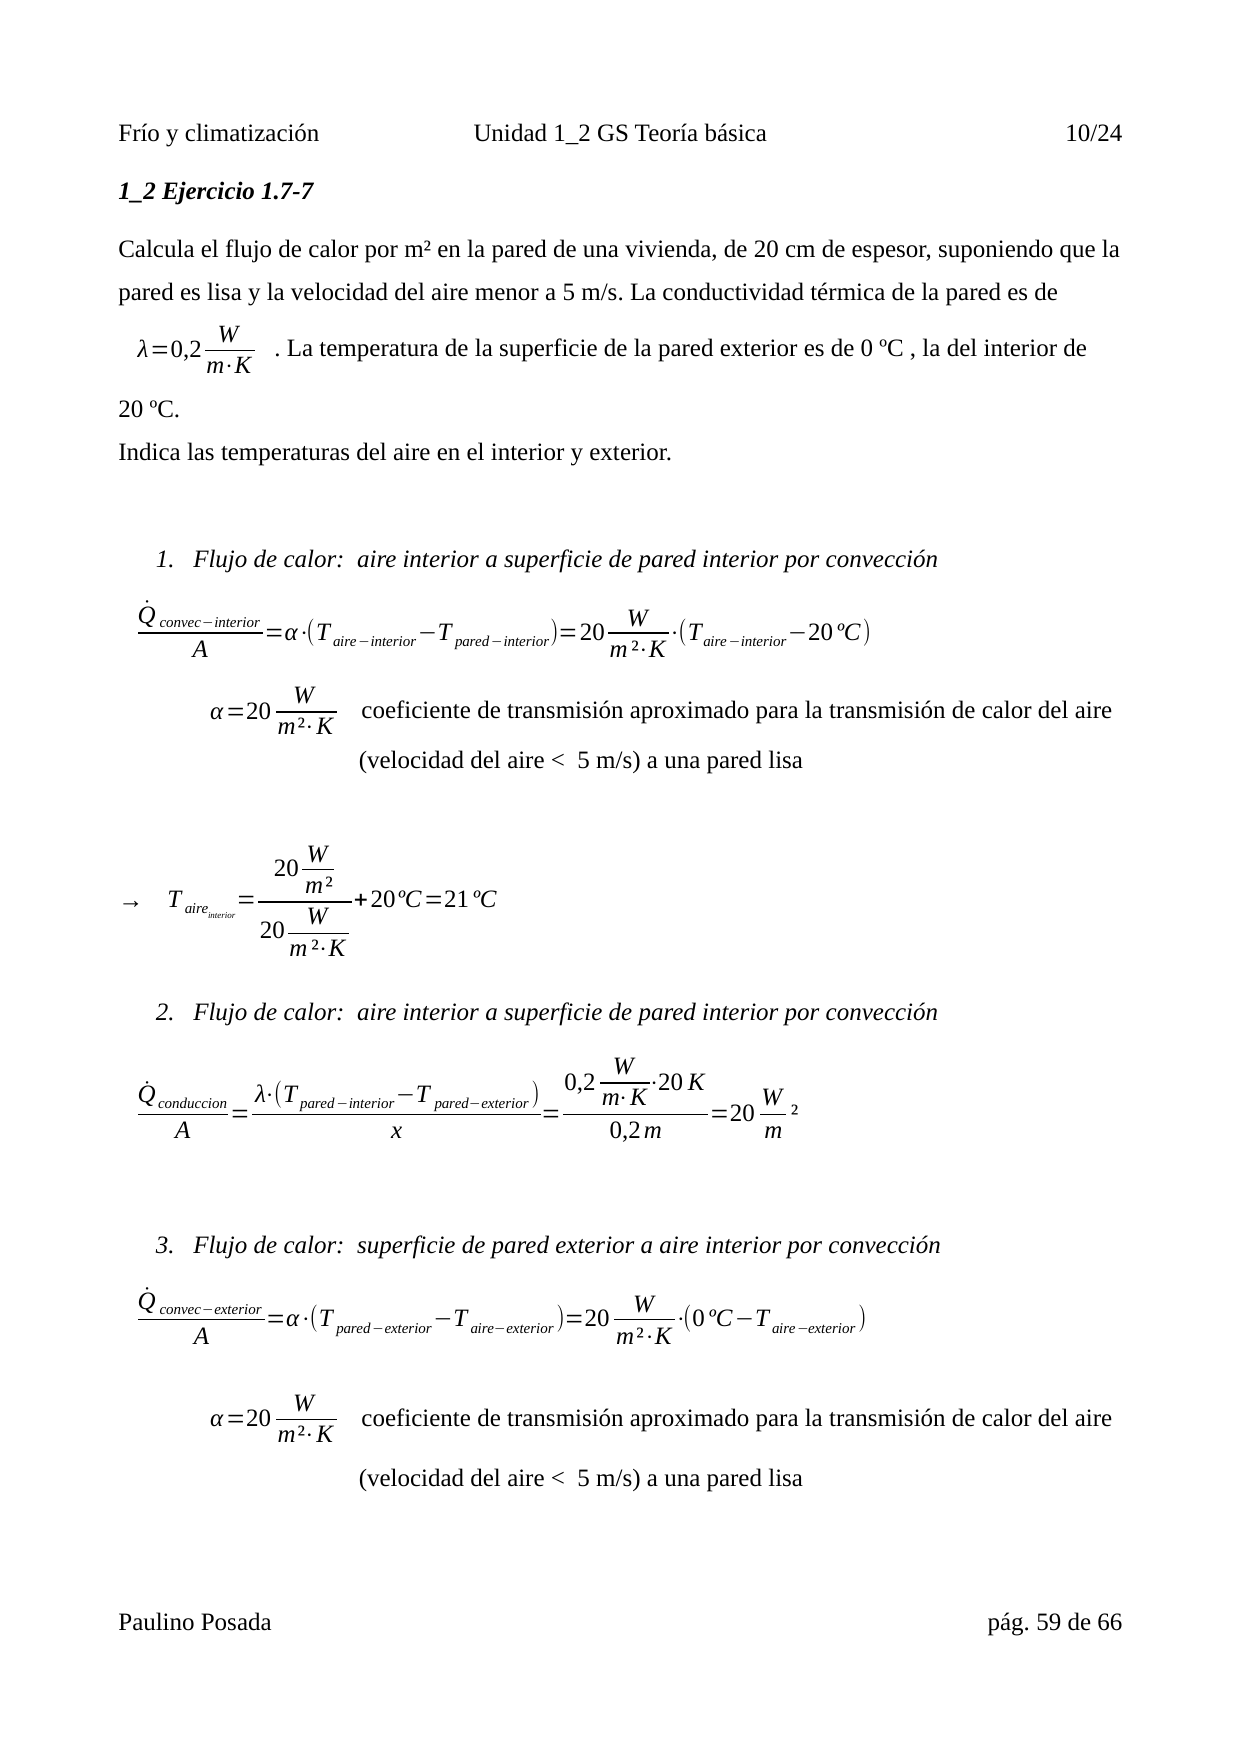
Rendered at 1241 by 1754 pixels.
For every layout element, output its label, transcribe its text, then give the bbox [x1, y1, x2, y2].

text coeficiente de transmisión aproximado para la transmisión de calor del aire (velocidad del aire < 5 m/s) a una pared lisa [118, 1389, 1122, 1492]
text 20 ºC. [118, 394, 1122, 422]
text → [118, 840, 1122, 962]
text Indica las temperaturas del aire en el interior y exterior. [118, 437, 1122, 466]
list Flujo de calor: aire interior a superficie de pared interior por convección [156, 544, 1122, 573]
list Flujo de calor: superficie de pared exterior a aire interior por convección [156, 1231, 1122, 1259]
list Flujo de calor: aire interior a superficie de pared interior por convección [156, 997, 1122, 1026]
text coeficiente de transmisión aproximado para la transmisión de calor del aire (velocidad del aire < 5 m/s) a una pared lisa [118, 682, 1122, 774]
text 1_2 Ejercicio 1.7-7 [118, 176, 1122, 205]
text Calcula el flujo de calor por m² en la pared de una vivienda, de 20 cm de espesor, suponiendo que la pared es lisa y la velocidad del aire menor a 5 m/s. La conductividad térmica de la pared es de. La temperatura de la superficie de la pared exterior es de 0 ºC , la del interior de [118, 234, 1122, 379]
